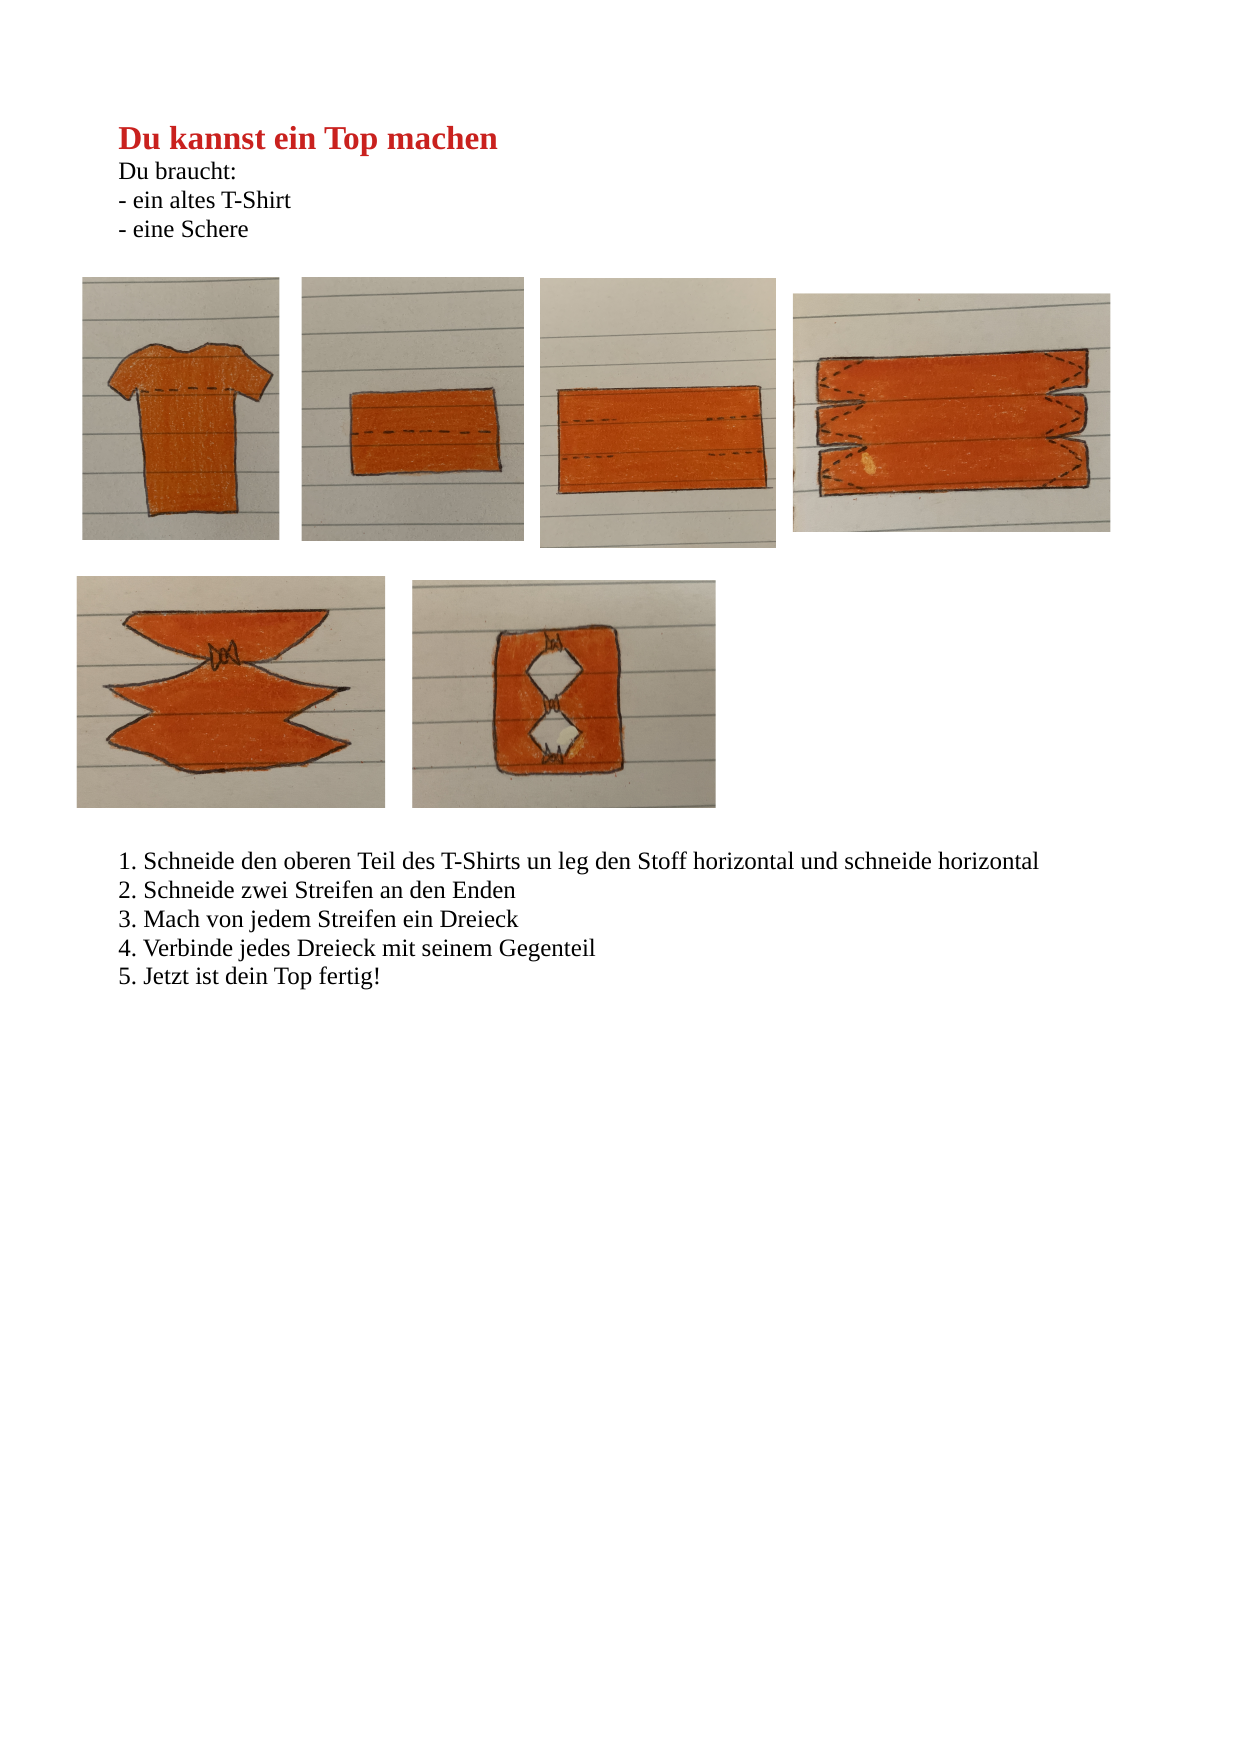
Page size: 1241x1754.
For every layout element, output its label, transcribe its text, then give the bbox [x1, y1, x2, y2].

text 3. Mach von jedem Streifen ein Dreieck [118, 904, 1122, 933]
picture [82, 277, 280, 540]
text 2. Schneide zwei Streifen an den Enden [118, 875, 1122, 904]
text 1. Schneide den oberen Teil des T-Shirts un leg den Stoff horizontal und schneide horizontal [118, 846, 1122, 875]
picture [77, 576, 386, 808]
text 5. Jetzt ist dein Top fertig! [118, 961, 1122, 990]
picture [540, 278, 776, 548]
picture [301, 277, 524, 541]
picture [413, 580, 715, 808]
text Du kannst ein Top machen [118, 118, 1122, 156]
text - ein altes T-Shirt [118, 185, 1122, 214]
picture [793, 294, 1110, 532]
text Du braucht: [118, 156, 1122, 185]
text - eine Schere [118, 214, 1122, 243]
text 4. Verbinde jedes Dreieck mit seinem Gegenteil [118, 933, 1122, 961]
